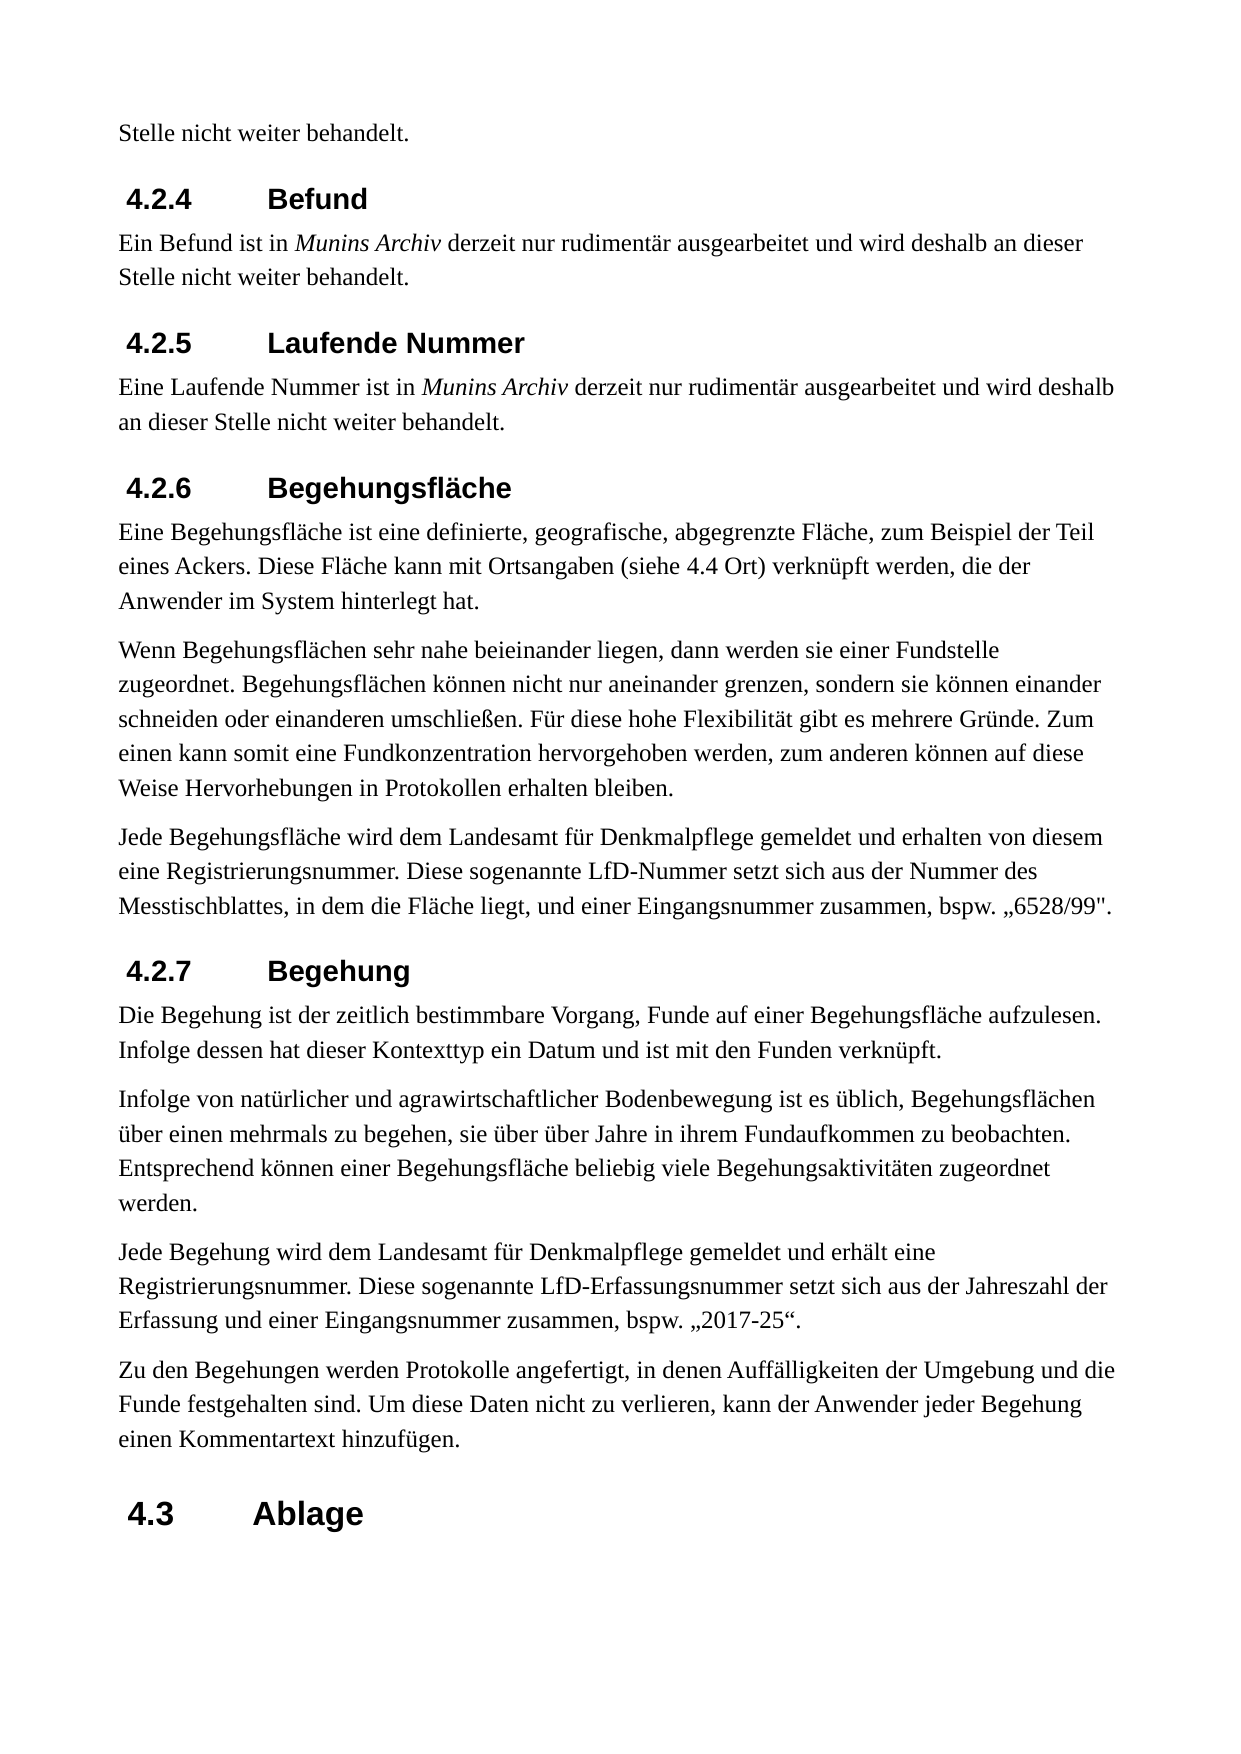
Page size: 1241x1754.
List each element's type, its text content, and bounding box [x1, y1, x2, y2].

text Infolge von natürlicher und agrawirtschaftlicher Bodenbewegung ist es üblich, Begehungsflächen über einen mehrmals zu begehen, sie über über Jahre in ihrem Fundaufkommen zu beobachten. Entsprechend können einer Begehungsfläche beliebig viele Begehungsaktivitäten zugeordnet werden. [118, 1084, 1122, 1216]
text Jede Begehungsfläche wird dem Landesamt für Denkmalpflege gemeldet und erhalten von diesem eine Registrierungsnummer. Diese sogenannte LfD-Nummer setzt sich aus der Nummer des Messtischblattes, in dem die Fläche liegt, und einer Eingangsnummer zusammen, bspw. „6528/99". [118, 822, 1122, 919]
subtitle Begehungsfläche [118, 471, 1122, 504]
text Jede Begehung wird dem Landesamt für Denkmalpflege gemeldet und erhält eine Registrierungsnummer. Diese sogenannte LfD-Erfassungsnummer setzt sich aus der Jahreszahl der Erfassung und einer Eingangsnummer zusammen, bspw. „2017-25“. [118, 1237, 1122, 1334]
subtitle Befund [118, 182, 1122, 216]
subtitle Laufende Nummer [118, 326, 1122, 360]
text Zu den Begehungen werden Protokolle angefertigt, in denen Auffälligkeiten der Umgebung und die Funde festgehalten sind. Um diese Daten nicht zu verlieren, kann der Anwender jeder Begehung einen Kommentartext hinzufügen. [118, 1355, 1122, 1452]
text Eine Begehungsfläche ist eine definierte, geografische, abgegrenzte Fläche, zum Beispiel der Teil eines Ackers. Diese Fläche kann mit Ortsangaben (siehe 4.4 Ort) verknüpft werden, die der Anwender im System hinterlegt hat. [118, 517, 1122, 614]
subtitle Ablage [118, 1493, 1122, 1532]
text Die Begehung ist der zeitlich bestimmbare Vorgang, Funde auf einer Begehungsfläche aufzulesen. Infolge dessen hat dieser Kontexttyp ein Datum und ist mit den Funden verknüpft. [118, 1001, 1122, 1064]
subtitle Begehung [118, 954, 1122, 988]
text Ein Befund ist in Munins Archiv derzeit nur rudimentär ausgearbeitet und wird deshalb an dieser Stelle nicht weiter behandelt. [118, 228, 1122, 291]
text Stelle nicht weiter behandelt. [118, 118, 1122, 147]
text Eine Laufende Nummer ist in Munins Archiv derzeit nur rudimentär ausgearbeitet und wird deshalb an dieser Stelle nicht weiter behandelt. [118, 372, 1122, 436]
text Wenn Begehungsflächen sehr nahe beieinander liegen, dann werden sie einer Fundstelle zugeordnet. Begehungsflächen können nicht nur aneinander grenzen, sondern sie können einander schneiden oder einanderen umschließen. Für diese hohe Flexibilität gibt es mehrere Gründe. Zum einen kann somit eine Fundkonzentration hervorgehoben werden, zum anderen können auf diese Weise Hervorhebungen in Protokollen erhalten bleiben. [118, 635, 1122, 801]
